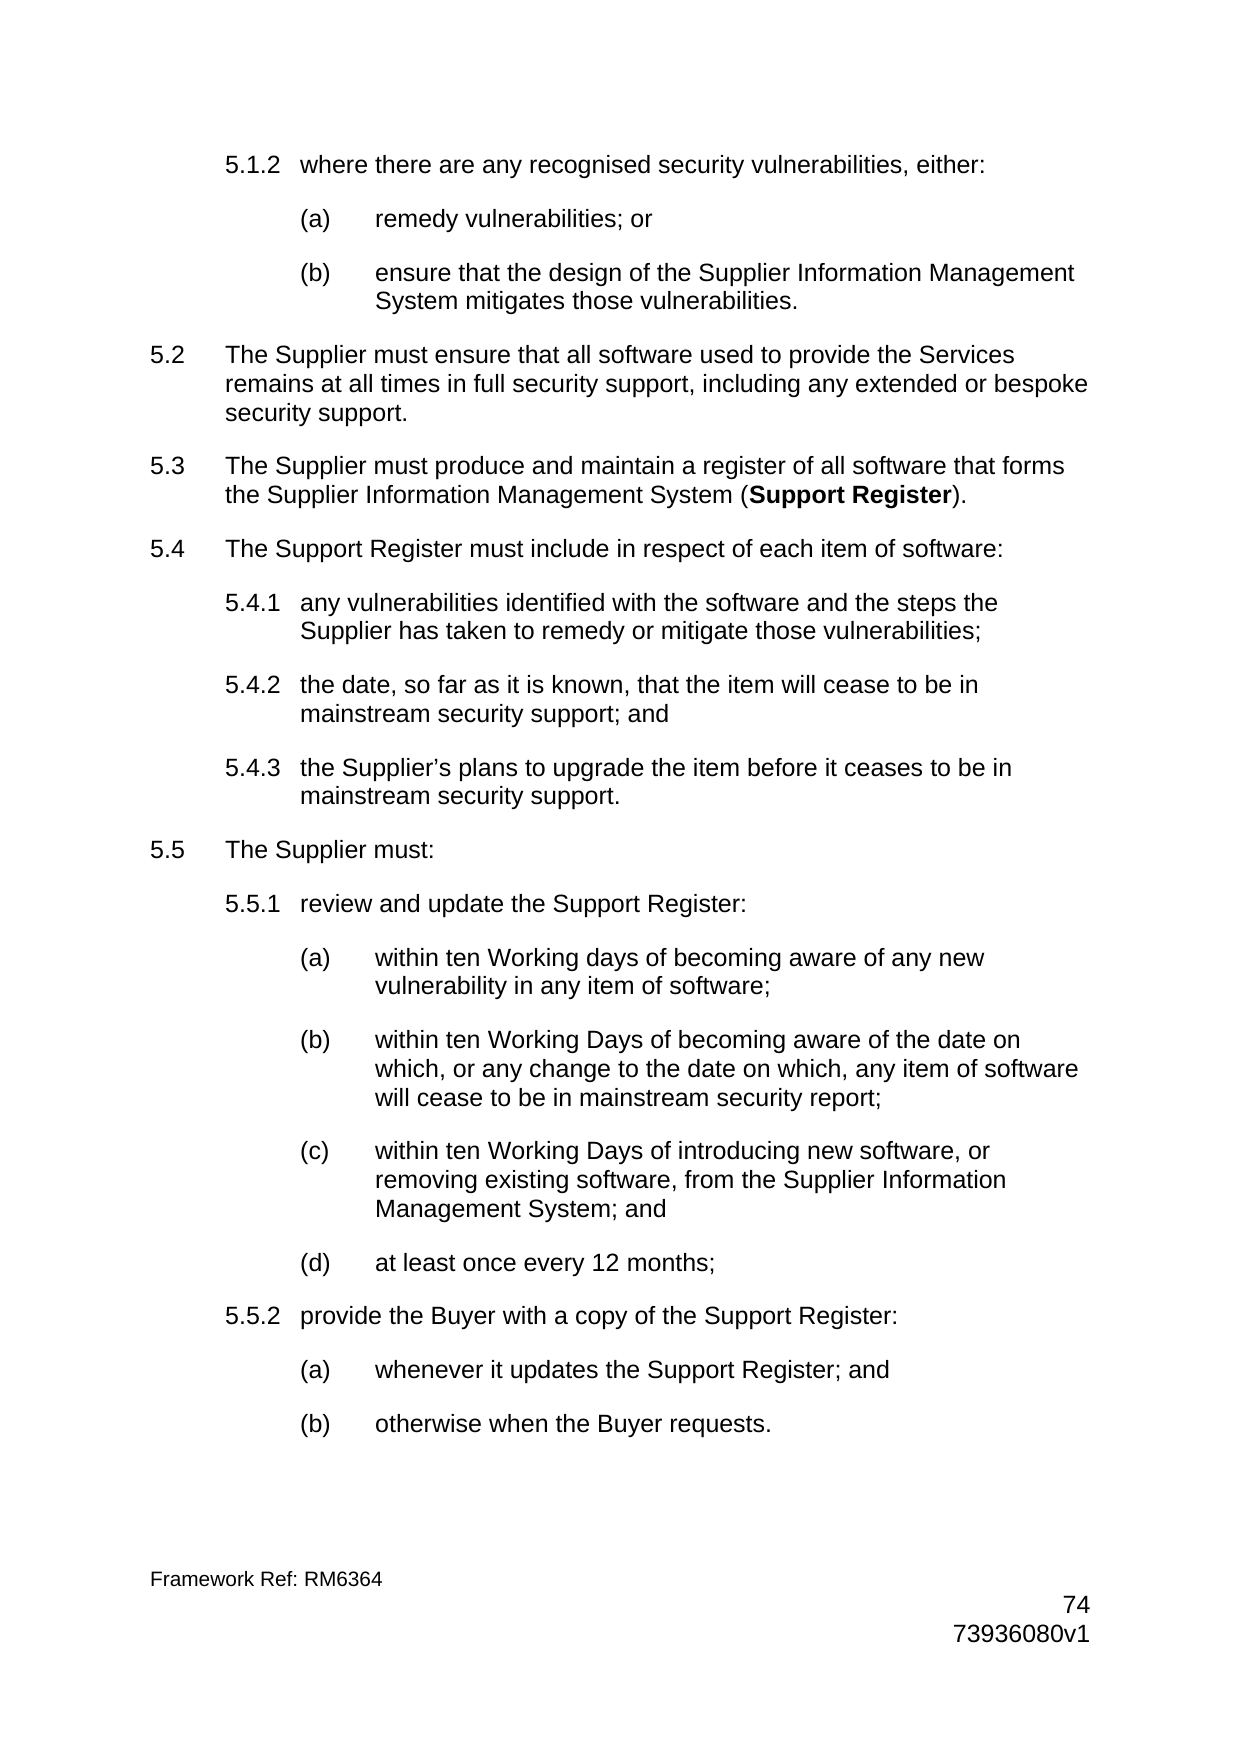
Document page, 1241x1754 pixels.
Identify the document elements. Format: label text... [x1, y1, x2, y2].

list The Supplier must ensure that all software used to provide the Services remains at all times in full security support, including any extended or bespoke security support. [150, 340, 1090, 426]
list the Supplier’s plans to upgrade the item before it ceases to be in mainstream security support. [225, 752, 1090, 810]
list any vulnerabilities identified with the software and the steps the Supplier has taken to remedy or mitigate those vulnerabilities; [225, 587, 1090, 645]
list within ten Working days of becoming aware of any new vulnerability in any item of software; [300, 942, 1090, 1000]
list whenever it updates the Support Register; and [300, 1355, 1090, 1384]
list where there are any recognised security vulnerabilities, either: [225, 150, 1090, 179]
list review and update the Support Register: [225, 889, 1090, 917]
list The Supplier must: [150, 835, 1090, 864]
list ensure that the design of the Supplier Information Management System mitigates those vulnerabilities. [300, 257, 1090, 315]
list otherwise when the Buyer requests. [300, 1409, 1090, 1437]
list at least once every 12 months; [300, 1247, 1090, 1276]
list within ten Working Days of becoming aware of the date on which, or any change to the date on which, any item of software will cease to be in mainstream security report; [300, 1025, 1090, 1111]
list The Support Register must include in respect of each item of software: [150, 534, 1090, 562]
list remedy vulnerabilities; or [300, 204, 1090, 232]
list the date, so far as it is known, that the item will cease to be in mainstream security support; and [225, 670, 1090, 727]
list The Supplier must produce and maintain a register of all software that forms the Supplier Information Management System (Support Register). [150, 451, 1090, 509]
list provide the Buyer with a copy of the Support Register: [225, 1301, 1090, 1330]
list within ten Working Days of introducing new software, or removing existing software, from the Supplier Information Management System; and [300, 1136, 1090, 1222]
